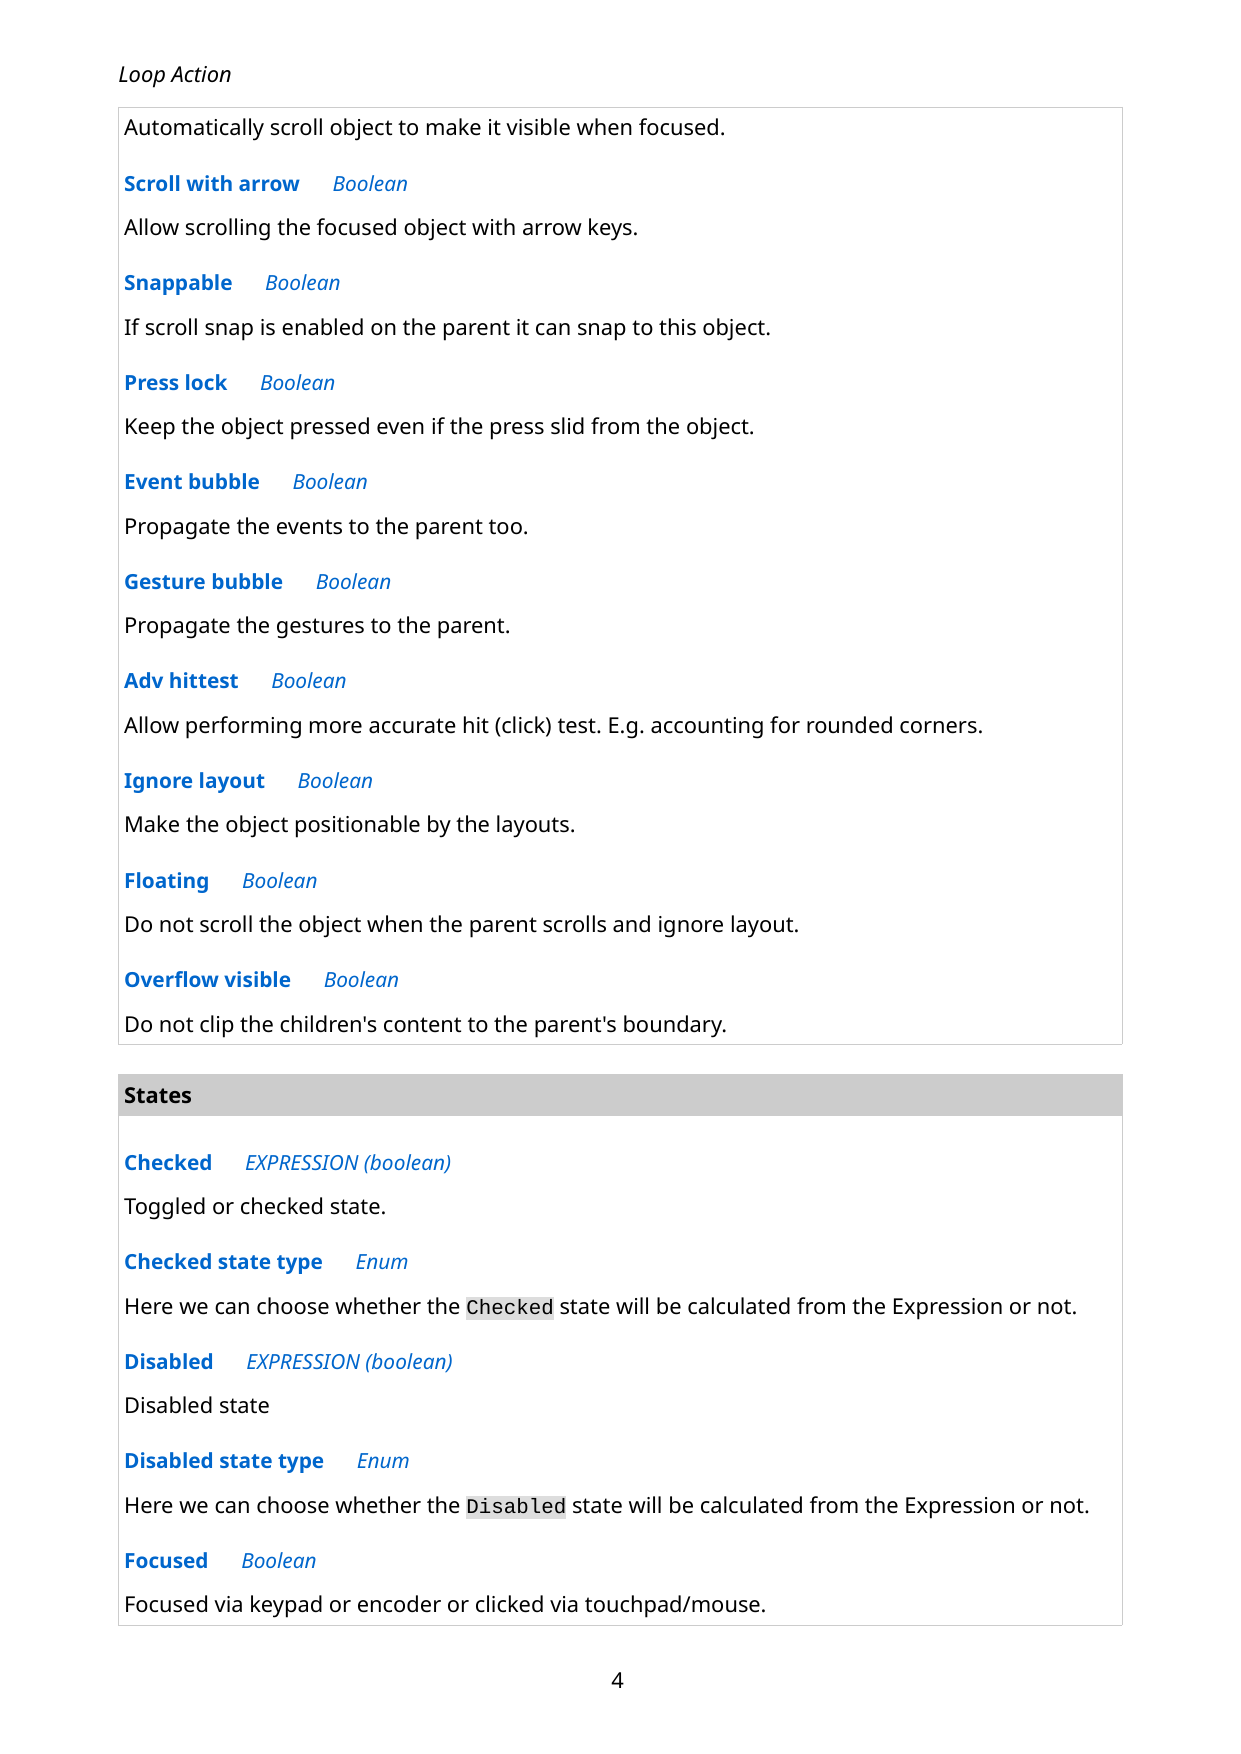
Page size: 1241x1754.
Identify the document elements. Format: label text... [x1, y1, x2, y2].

table_cell Automatically scroll object to make it visible when focused. Scroll with arrow Boolean Allow scrolling the focused object with arrow keys. Snappable Boolean If scroll snap is enabled on the parent it can snap to this object. Press lock Boolean Keep the object pressed even if the press slid from the object. Event bubble Boolean Propagate the events to the parent too. Gesture bubble Boolean Propagate the gestures to the parent. Adv hittest Boolean Allow performing more accurate hit (click) test. E.g. accounting for rounded corners. Ignore layout Boolean Make the object positionable by the layouts. Floating Boolean Do not scroll the object when the parent scrolls and ignore layout. Overflow visible Boolean Do not clip the children's content to the parent's boundary. [119, 108, 1122, 1044]
table_cell Checked EXPRESSION (boolean) Toggled or checked state. Checked state type Enum Here we can choose whether the Checked state will be calculated from the Expression or not. Disabled EXPRESSION (boolean) Disabled state Disabled state type Enum Here we can choose whether the Disabled state will be calculated from the Expression or not. Focused Boolean Focused via keypad or encoder or clicked via touchpad/mouse. [119, 1116, 1122, 1625]
table_header States [119, 1075, 1122, 1115]
